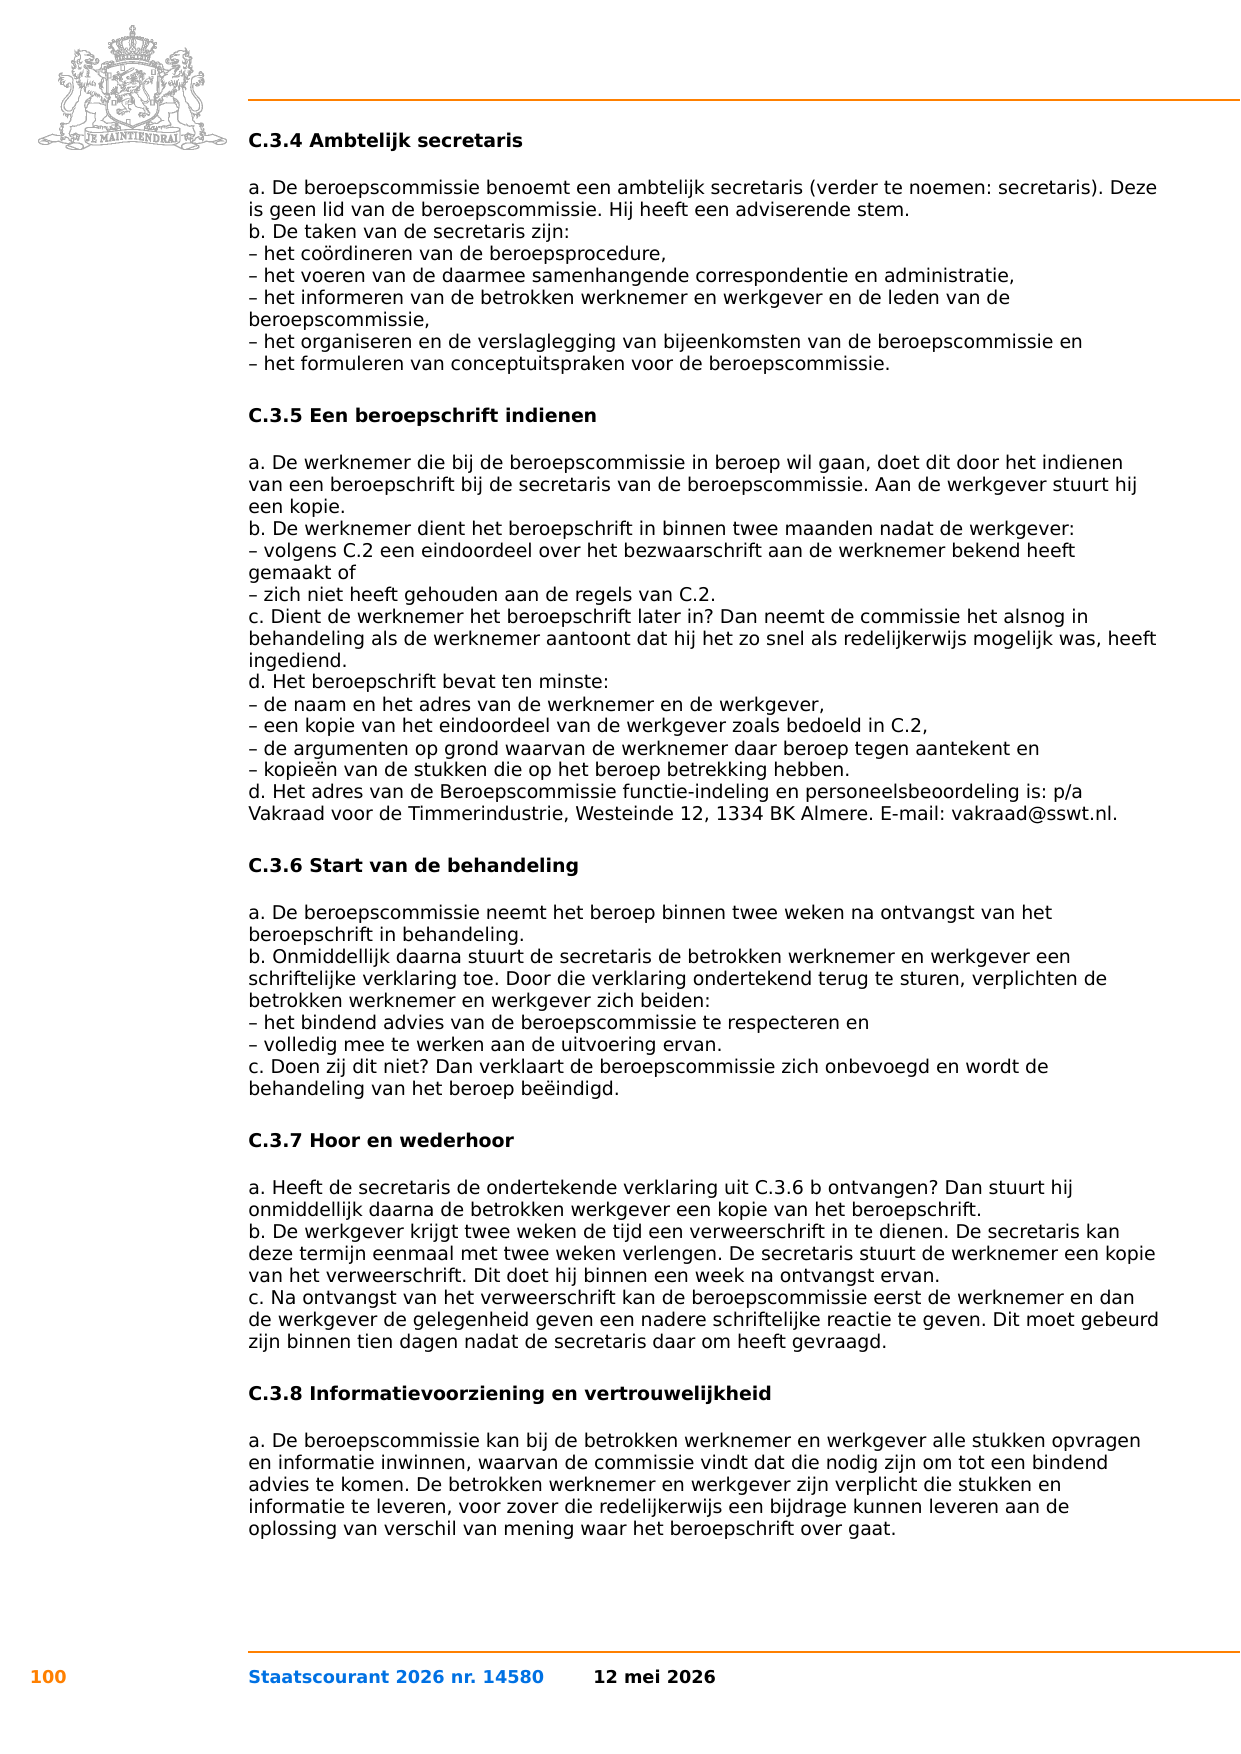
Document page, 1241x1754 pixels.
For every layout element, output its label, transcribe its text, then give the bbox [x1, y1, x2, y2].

text b. De werknemer dient het beroepschrift in binnen twee maanden nadat de werkgever: [248, 518, 1163, 539]
text – de argumenten op grond waarvan de werknemer daar beroep tegen aantekent en [248, 737, 1163, 759]
text – een kopie van het eindoordeel van de werkgever zoals bedoeld in C.2, [248, 715, 1163, 737]
text – het bindend advies van de beroepscommissie te respecteren en [248, 1012, 1163, 1034]
text a. Heeft de secretaris de ondertekende verklaring uit C.3.6 b ontvangen? Dan stuurt hij onmiddellijk daarna de betrokken werkgever een kopie van het beroepschrift. [248, 1177, 1163, 1221]
text a. De beroepscommissie kan bij de betrokken werknemer en werkgever alle stukken opvragen en informatie inwinnen, waarvan de commissie vindt dat die nodig zijn om tot een bindend advies te komen. De betrokken werknemer en werkgever zijn verplicht die stukken en informatie te leveren, voor zover die redelijkerwijs een bijdrage kunnen leveren aan de oplossing van verschil van mening waar het beroepschrift over gaat. [248, 1430, 1163, 1540]
text – volgens C.2 een eindoordeel over het bezwaarschrift aan de werknemer bekend heeft gemaakt of [248, 539, 1163, 583]
subtitle C.3.8 Informatievoorziening en vertrouwelijkheid [248, 1383, 1163, 1405]
text – zich niet heeft gehouden aan de regels van C.2. [248, 583, 1163, 606]
subtitle C.3.6 Start van de behandeling [248, 855, 1163, 877]
subtitle C.3.7 Hoor en wederhoor [248, 1130, 1163, 1152]
text c. Dient de werknemer het beroepschrift later in? Dan neemt de commissie het alsnog in behandeling als de werknemer aantoont dat hij het zo snel als redelijkerwijs mogelijk was, heeft ingediend. [248, 606, 1163, 671]
text – kopieën van de stukken die op het beroep betrekking hebben. [248, 759, 1163, 781]
text a. De werknemer die bij de beroepscommissie in beroep wil gaan, doet dit door het indienen van een beroepschrift bij de secretaris van de beroepscommissie. Aan de werkgever stuurt hij een kopie. [248, 452, 1163, 518]
text b. De taken van de secretaris zijn: [248, 221, 1163, 243]
text – het informeren van de betrokken werknemer en werkgever en de leden van de beroepscommissie, [248, 287, 1163, 331]
text c. Na ontvangst van het verweerschrift kan de beroepscommissie eerst de werknemer en dan de werkgever de gelegenheid geven een nadere schriftelijke reactie te geven. Dit moet gebeurd zijn binnen tien dagen nadat de secretaris daar om heeft gevraagd. [248, 1287, 1163, 1353]
text c. Doen zij dit niet? Dan verklaart de beroepscommissie zich onbevoegd en wordt de behandeling van het beroep beëindigd. [248, 1056, 1163, 1100]
picture [38, 25, 227, 150]
text – de naam en het adres van de werknemer en de werkgever, [248, 693, 1163, 715]
text – volledig mee te werken aan de uitvoering ervan. [248, 1034, 1163, 1056]
text d. Het adres van de Beroepscommissie functie-indeling en personeelsbeoordeling is: p/a Vakraad voor de Timmerindustrie, Westeinde 12, 1334 BK Almere. E-mail: vakraad@sswt.nl. [248, 781, 1163, 825]
text b. Onmiddellijk daarna stuurt de secretaris de betrokken werknemer en werkgever een schriftelijke verklaring toe. Door die verklaring ondertekend terug te sturen, verplichten de betrokken werknemer en werkgever zich beiden: [248, 946, 1163, 1012]
subtitle C.3.4 Ambtelijk secretaris [248, 130, 1163, 152]
text a. De beroepscommissie neemt het beroep binnen twee weken na ontvangst van het beroepschrift in behandeling. [248, 902, 1163, 946]
subtitle C.3.5 Een beroepschrift indienen [248, 405, 1163, 427]
text d. Het beroepschrift bevat ten minste: [248, 671, 1163, 693]
text – het organiseren en de verslaglegging van bijeenkomsten van de beroepscommissie en [248, 331, 1163, 353]
text b. De werkgever krijgt twee weken de tijd een verweerschrift in te dienen. De secretaris kan deze termijn eenmaal met twee weken verlengen. De secretaris stuurt de werknemer een kopie van het verweerschrift. Dit doet hij binnen een week na ontvangst ervan. [248, 1221, 1163, 1287]
text – het coördineren van de beroepsprocedure, [248, 243, 1163, 265]
text – het formuleren van conceptuitspraken voor de beroepscommissie. [248, 353, 1163, 375]
text – het voeren van de daarmee samenhangende correspondentie en administratie, [248, 265, 1163, 287]
text a. De beroepscommissie benoemt een ambtelijk secretaris (verder te noemen: secretaris). Deze is geen lid van de beroepscommissie. Hij heeft een adviserende stem. [248, 177, 1163, 221]
